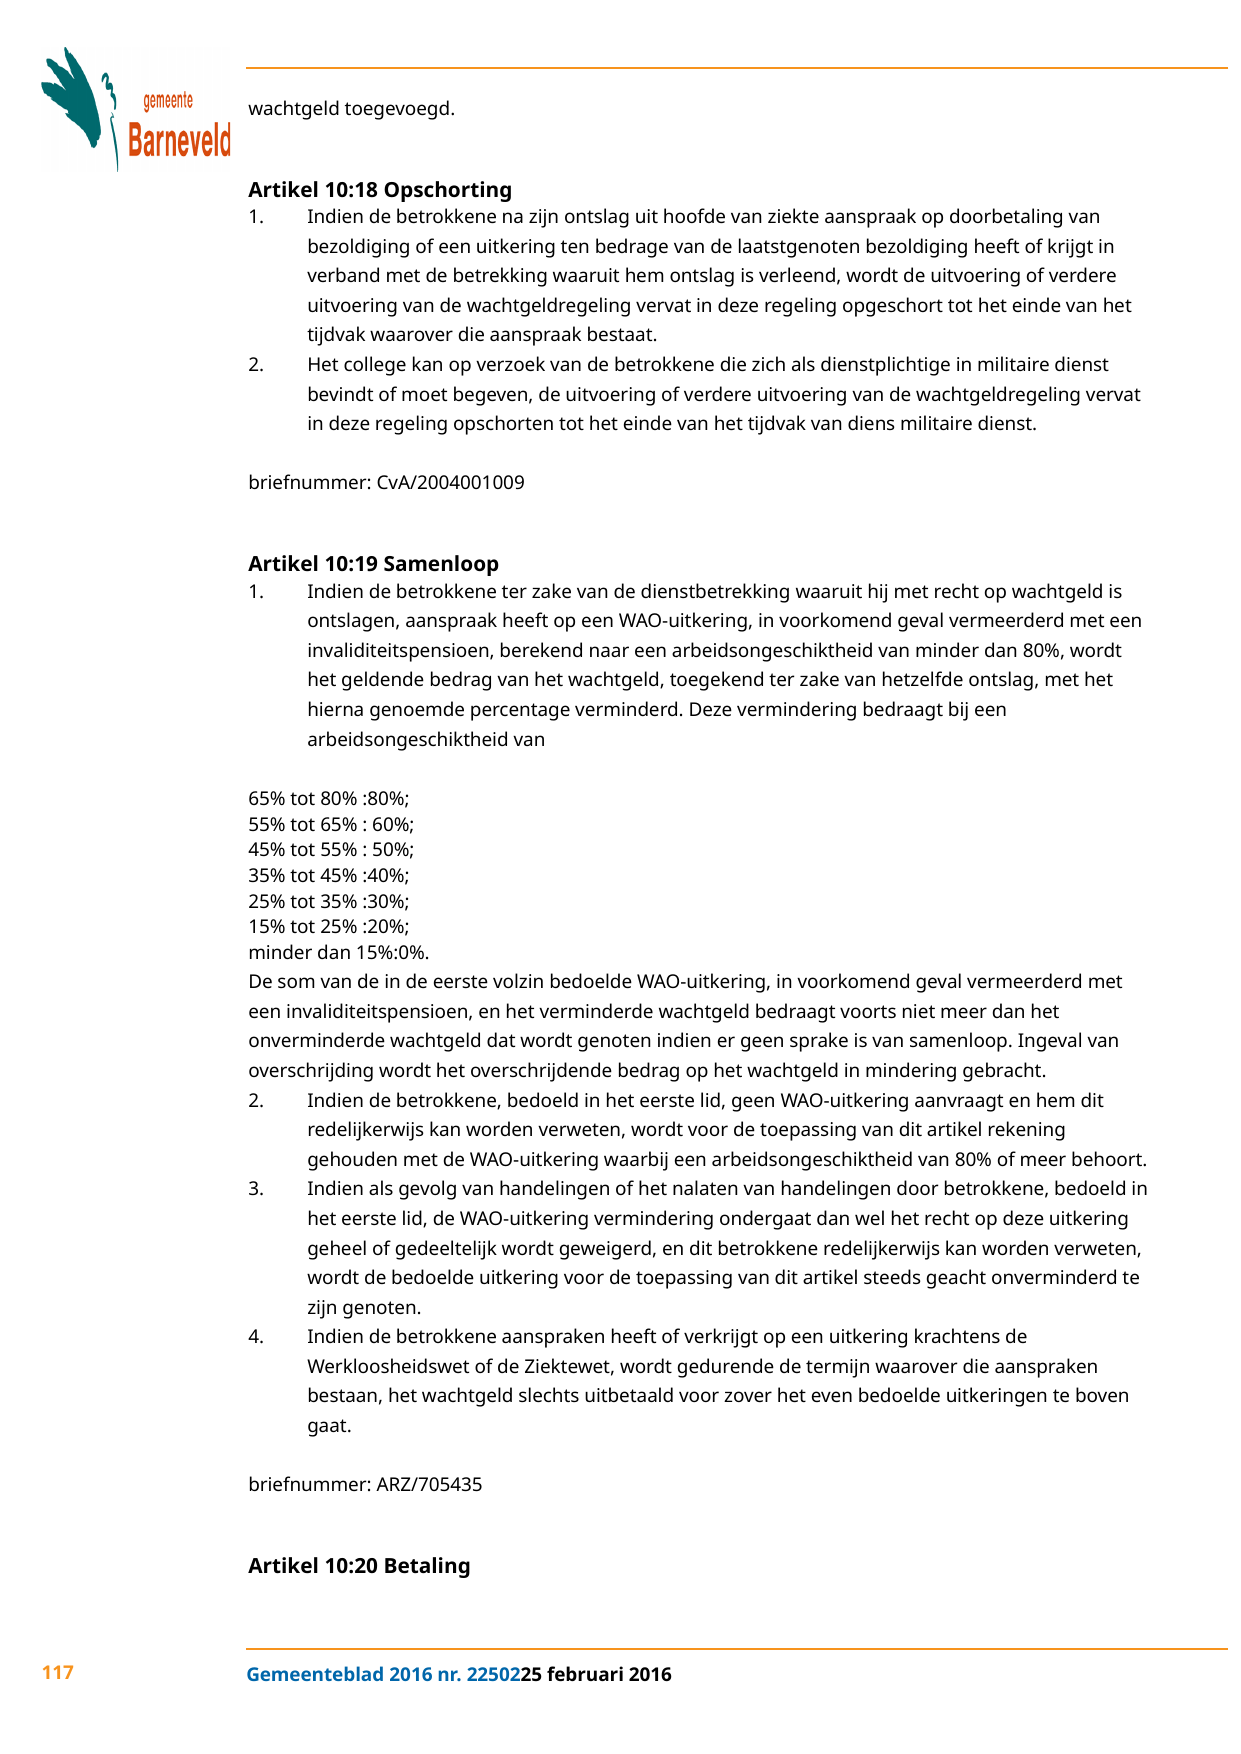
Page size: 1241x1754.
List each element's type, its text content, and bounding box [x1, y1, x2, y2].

text briefnummer: CvA/2004001009 [248, 469, 1152, 495]
text Artikel 10:19 Samenloop [248, 549, 1152, 578]
table_cell 35% tot 45% :40%; [248, 862, 1152, 888]
text Artikel 10:20 Betaling [248, 1551, 1152, 1580]
list Indien als gevolg van handelingen of het nalaten van handelingen door betrokkene, bedoeld in het eerste lid, de WAO-uitkering vermindering ondergaat dan wel het recht op deze uitkering geheel of gedeeltelijk wordt geweigerd, en dit betrokkene redelijkerwijs kan worden verweten, wordt de bedoelde uitkering voor de toepassing van dit artikel steeds geacht onverminderd te zijn genoten. [248, 1176, 1152, 1319]
table_cell 25% tot 35% :30%; [248, 888, 1152, 914]
text briefnummer: ARZ/705435 [248, 1471, 1152, 1497]
table_cell 55% tot 65% : 60%; [248, 811, 1152, 837]
text Artikel 10:18 Opschorting [248, 175, 1152, 203]
table_cell minder dan 15%:0%. [248, 940, 1152, 965]
list Het college kan op verzoek van de betrokkene die zich als dienstplichtige in militaire dienst bevindt of moet begeven, de uitvoering of verdere uitvoering van de wachtgeldregeling vervat in deze regeling opschorten tot het einde van het tijdvak van diens militaire dienst. [248, 351, 1152, 436]
table_cell 45% tot 55% : 50%; [248, 837, 1152, 862]
picture [41, 47, 231, 172]
list Indien de betrokkene ter zake van de dienstbetrekking waaruit hij met recht op wachtgeld is ontslagen, aanspraak heeft op een WAO-uitkering, in voorkomend geval vermeerderd met een invaliditeitspensioen, berekend naar een arbeidsongeschiktheid van minder dan 80%, wordt het geldende bedrag van het wachtgeld, toegekend ter zake van hetzelfde ontslag, met het hierna genoemde percentage verminderd. Deze vermindering bedraagt bij een arbeidsongeschiktheid van [248, 578, 1152, 752]
list Indien de betrokkene na zijn ontslag uit hoofde van ziekte aanspraak op doorbetaling van bezoldiging of een uitkering ten bedrage van de laatstgenoten bezoldiging heeft of krijgt in verband met de betrekking waaruit hem ontslag is verleend, wordt de uitvoering of verdere uitvoering van de wachtgeldregeling vervat in deze regeling opgeschort tot het einde van het tijdvak waarover die aanspraak bestaat. [248, 203, 1152, 347]
table_header 65% tot 80% :80%; [248, 785, 1152, 811]
list Indien de betrokkene aanspraken heeft of verkrijgt op een uitkering krachtens de Werkloosheidswet of de Ziektewet, wordt gedurende de termijn waarover die aanspraken bestaan, het wachtgeld slechts uitbetaald voor zover het even bedoelde uitkeringen te boven gaat. [248, 1323, 1152, 1438]
table_cell 15% tot 25% :20%; [248, 914, 1152, 939]
text wachtgeld toegevoegd. [248, 95, 1152, 121]
text De som van de in de eerste volzin bedoelde WAO-uitkering, in voorkomend geval vermeerderd met een invaliditeitspensioen, en het verminderde wachtgeld bedraagt voorts niet meer dan het onverminderde wachtgeld dat wordt genoten indien er geen sprake is van samenloop. Ingeval van overschrijding wordt het overschrijdende bedrag op het wachtgeld in mindering gebracht. [248, 968, 1152, 1083]
list Indien de betrokkene, bedoeld in het eerste lid, geen WAO-uitkering aanvraagt en hem dit redelijkerwijs kan worden verweten, wordt voor de toepassing van dit artikel rekening gehouden met de WAO-uitkering waarbij een arbeidsongeschiktheid van 80% of meer behoort. [248, 1087, 1152, 1172]
